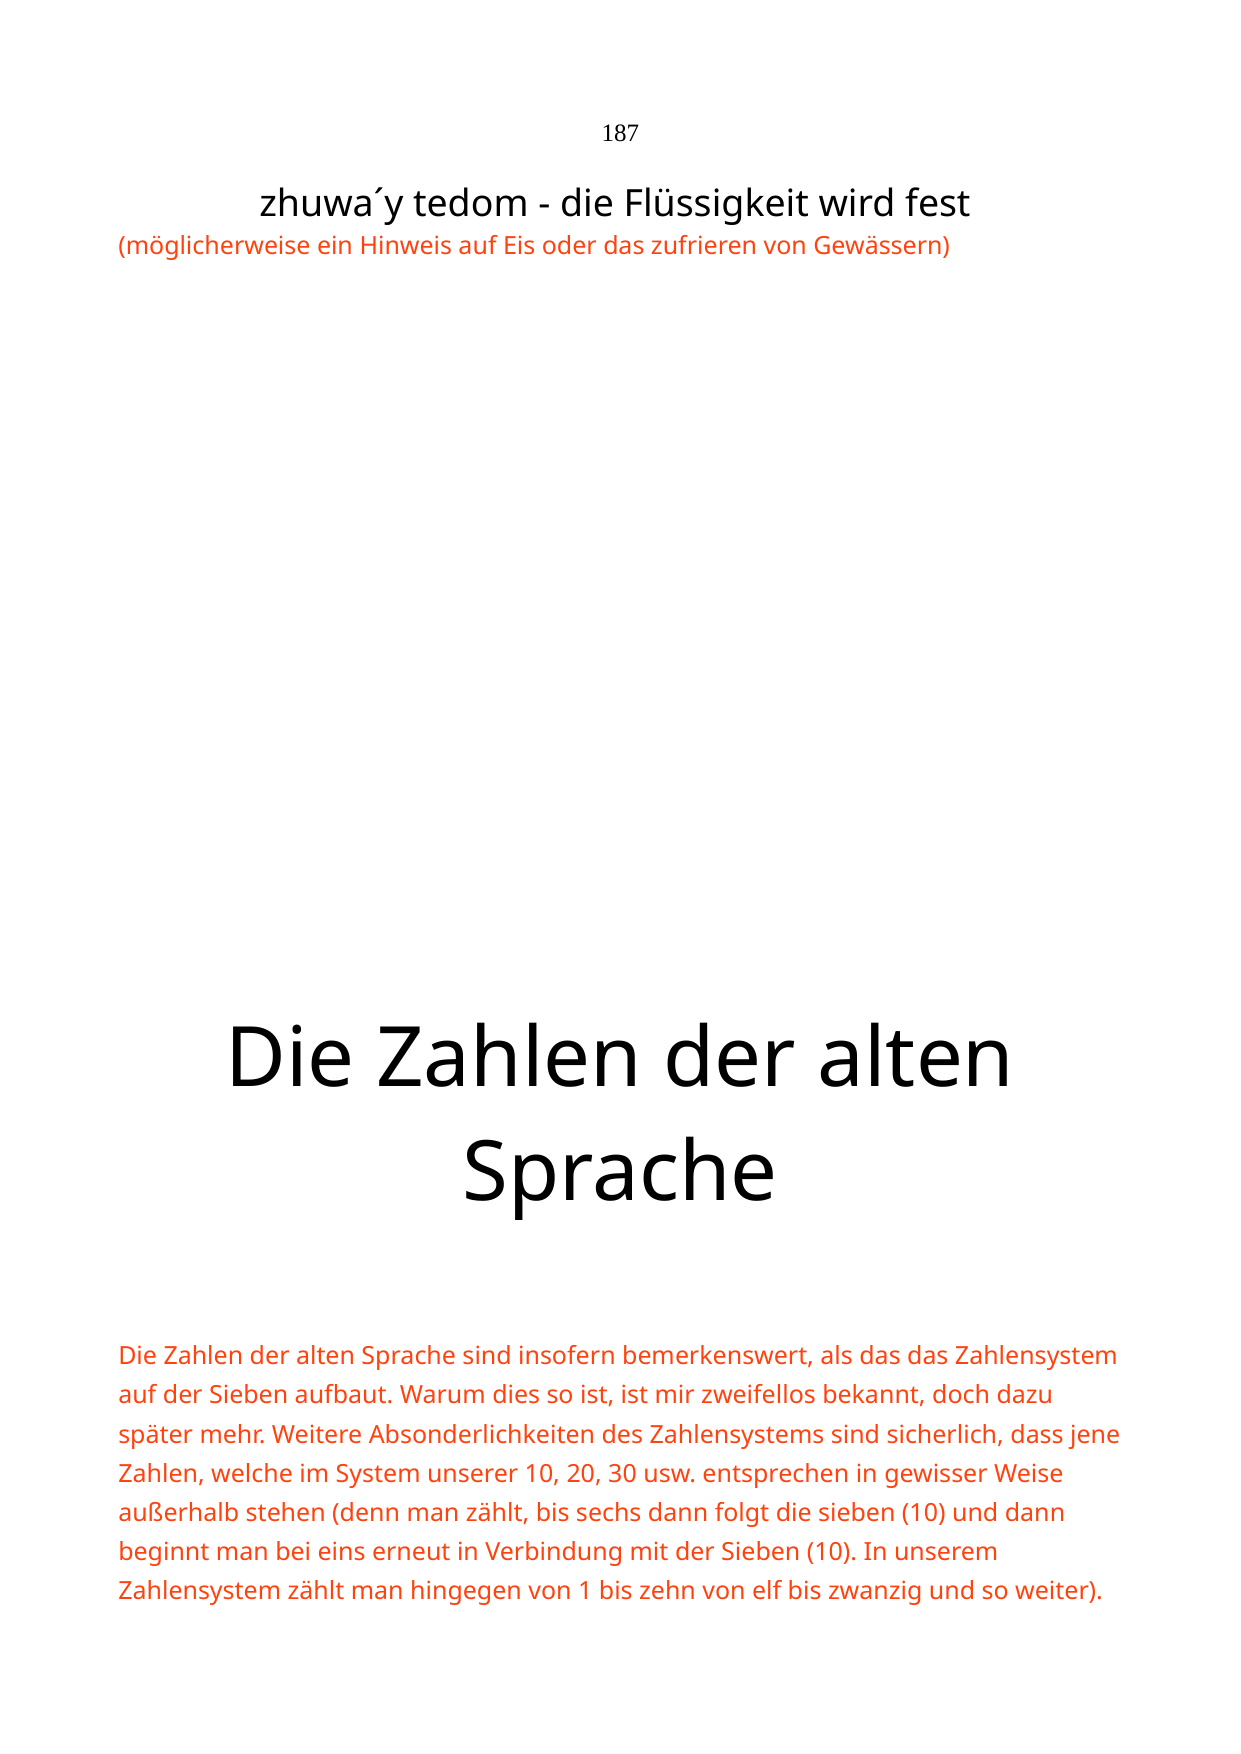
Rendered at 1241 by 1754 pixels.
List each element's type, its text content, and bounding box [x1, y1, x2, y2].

text Die Zahlen der alten Sprache sind insofern bemerkenswert, als das das Zahlensystem auf der Sieben aufbaut. Warum dies so ist, ist mir zweifellos bekannt, doch dazu später mehr. Weitere Absonderlichkeiten des Zahlensystems sind sicherlich, dass jene Zahlen, welche im System unserer 10, 20, 30 usw. entsprechen in gewisser Weise außerhalb stehen (denn man zählt, bis sechs dann folgt die sieben (10) und dann beginnt man bei eins erneut in Verbindung mit der Sieben (10). In unserem Zahlensystem zählt man hingegen von 1 bis zehn von elf bis zwanzig und so weiter). [118, 1338, 1122, 1607]
text zhuwa´y tedom - die Flüssigkeit wird fest [118, 176, 1122, 227]
text (möglicherweise ein Hinweis auf Eis oder das zufrieren von Gewässern) [118, 227, 1122, 261]
text Die Zahlen der alten Sprache [118, 997, 1122, 1224]
